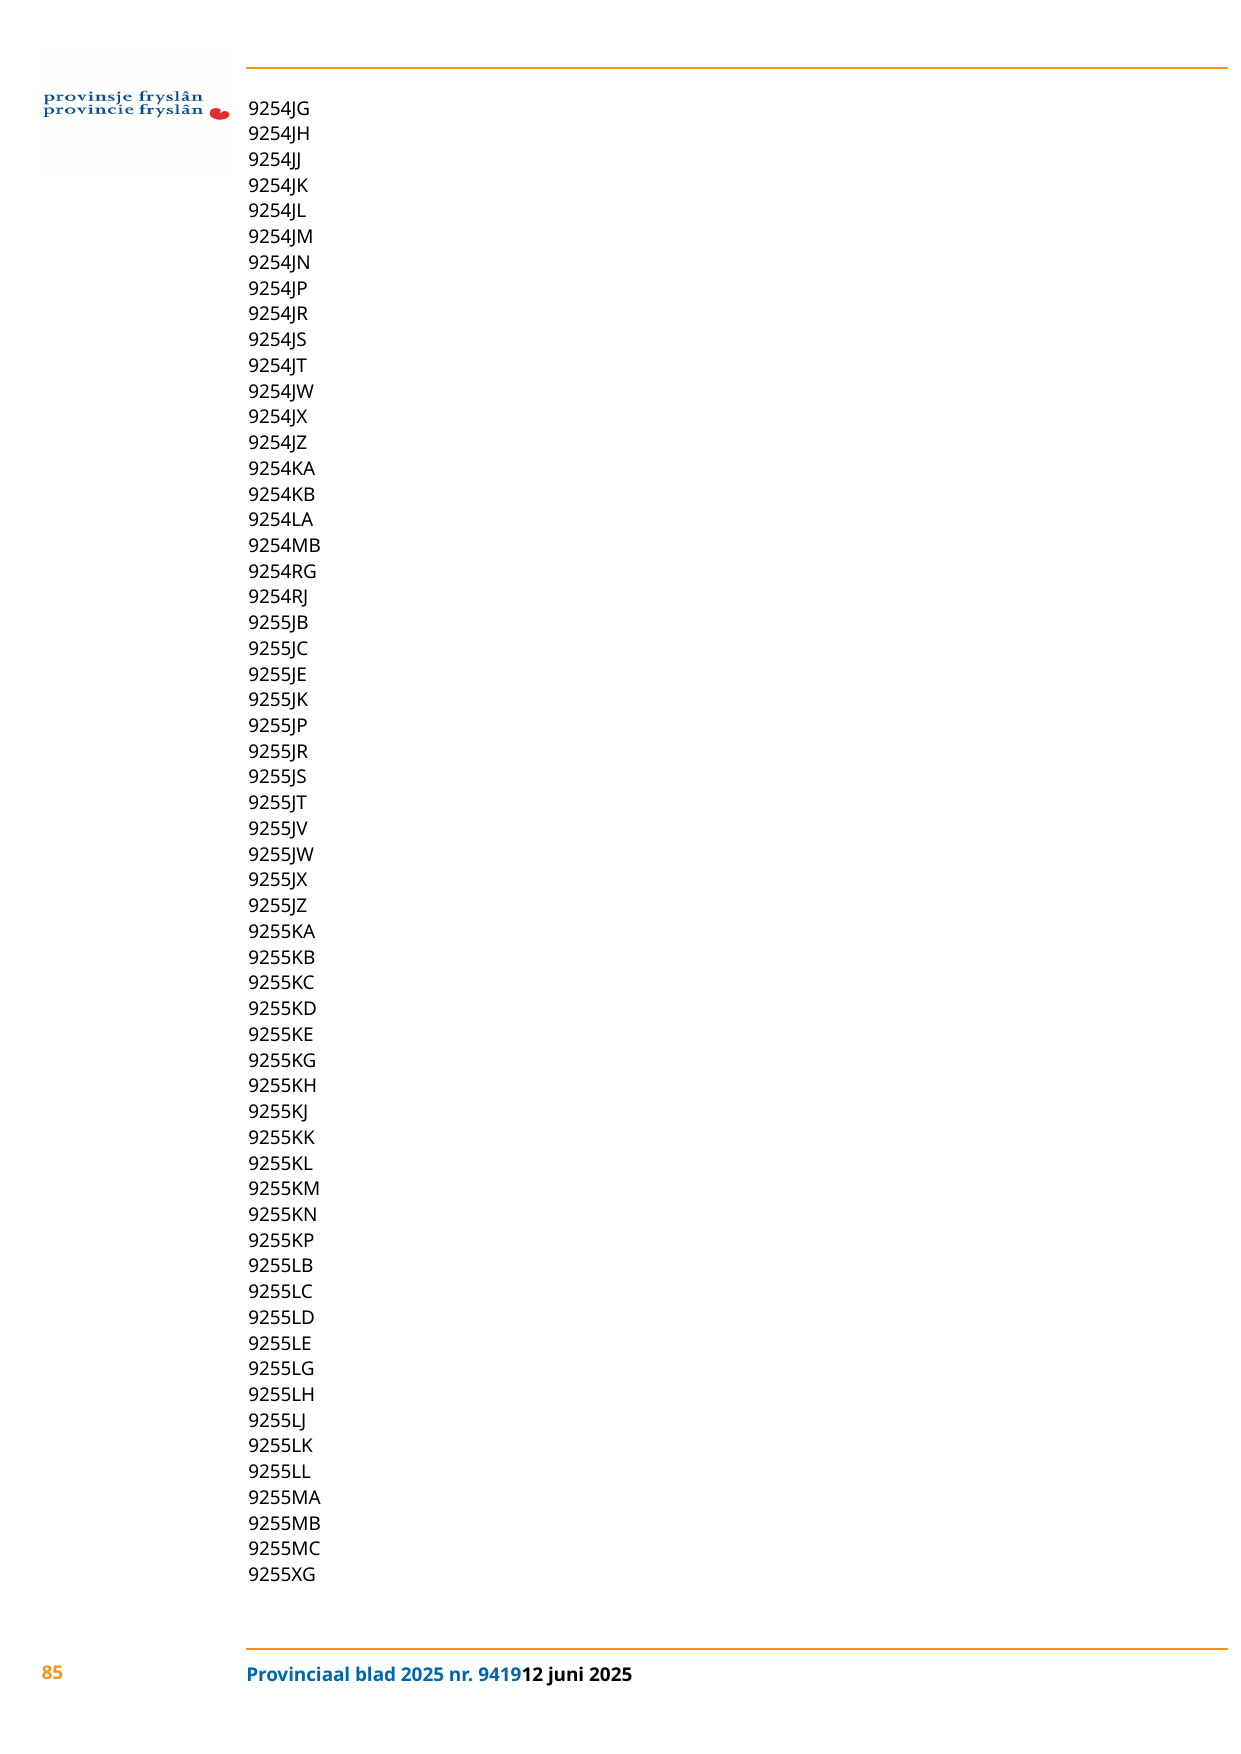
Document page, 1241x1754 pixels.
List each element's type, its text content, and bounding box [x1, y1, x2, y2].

table_cell 9255JS [248, 764, 1152, 789]
table_cell 9254JR [248, 301, 1152, 326]
table_cell 9255JZ [248, 893, 1152, 918]
table_cell 9254RG [248, 558, 1152, 584]
table_cell 9255LD [248, 1304, 1152, 1330]
table_cell 9254JP [248, 275, 1152, 301]
table_cell 9255KN [248, 1201, 1152, 1227]
table_cell 9255MC [248, 1536, 1152, 1561]
table_cell 9255KM [248, 1175, 1152, 1201]
table_cell 9255JC [248, 635, 1152, 661]
table_cell 9254JL [248, 198, 1152, 223]
table_cell 9255KK [248, 1124, 1152, 1150]
table_cell 9255XG [248, 1561, 1152, 1587]
table_cell 9255MB [248, 1510, 1152, 1536]
table_cell 9255LH [248, 1381, 1152, 1407]
table_cell 9254JS [248, 326, 1152, 352]
table_cell 9255KL [248, 1150, 1152, 1175]
table_cell 9254KA [248, 455, 1152, 481]
picture [41, 47, 231, 172]
table_cell 9254JZ [248, 429, 1152, 455]
table_cell 9255KJ [248, 1098, 1152, 1124]
table_cell 9255JV [248, 815, 1152, 841]
table_cell 9254JX [248, 404, 1152, 429]
table_cell 9255JB [248, 609, 1152, 635]
table_cell 9255MA [248, 1484, 1152, 1510]
table_cell 9254MB [248, 532, 1152, 558]
table_cell 9255JK [248, 687, 1152, 712]
table_cell 9254JM [248, 224, 1152, 249]
table_cell 9255LG [248, 1356, 1152, 1381]
table_cell 9255LJ [248, 1407, 1152, 1433]
table_cell 9254JG [248, 95, 1152, 121]
table_cell 9255LB [248, 1253, 1152, 1278]
table_cell 9254JN [248, 249, 1152, 275]
table_cell 9255LK [248, 1433, 1152, 1458]
table_cell 9255KH [248, 1073, 1152, 1098]
table_cell 9255KC [248, 970, 1152, 995]
table_cell 9255LC [248, 1278, 1152, 1304]
table_cell 9254JH [248, 121, 1152, 146]
table_cell 9255JW [248, 841, 1152, 867]
table_cell 9255KP [248, 1227, 1152, 1253]
table_cell 9255KD [248, 995, 1152, 1021]
table_cell 9254JJ [248, 146, 1152, 172]
table_cell 9254JK [248, 172, 1152, 198]
table_cell 9254RJ [248, 584, 1152, 609]
table_cell 9255JP [248, 712, 1152, 738]
table_cell 9255JT [248, 790, 1152, 815]
table_cell 9255JX [248, 867, 1152, 892]
table_cell 9255KE [248, 1021, 1152, 1047]
table_cell 9255JR [248, 738, 1152, 764]
table_cell 9255KB [248, 944, 1152, 969]
table_cell 9254LA [248, 506, 1152, 532]
table_cell 9255KG [248, 1047, 1152, 1072]
table_cell 9255KA [248, 918, 1152, 944]
table_cell 9255LE [248, 1330, 1152, 1356]
table_cell 9254KB [248, 481, 1152, 506]
table_cell 9254JW [248, 378, 1152, 403]
table_cell 9255JE [248, 661, 1152, 687]
table_cell 9255LL [248, 1459, 1152, 1484]
table_cell 9254JT [248, 352, 1152, 378]
